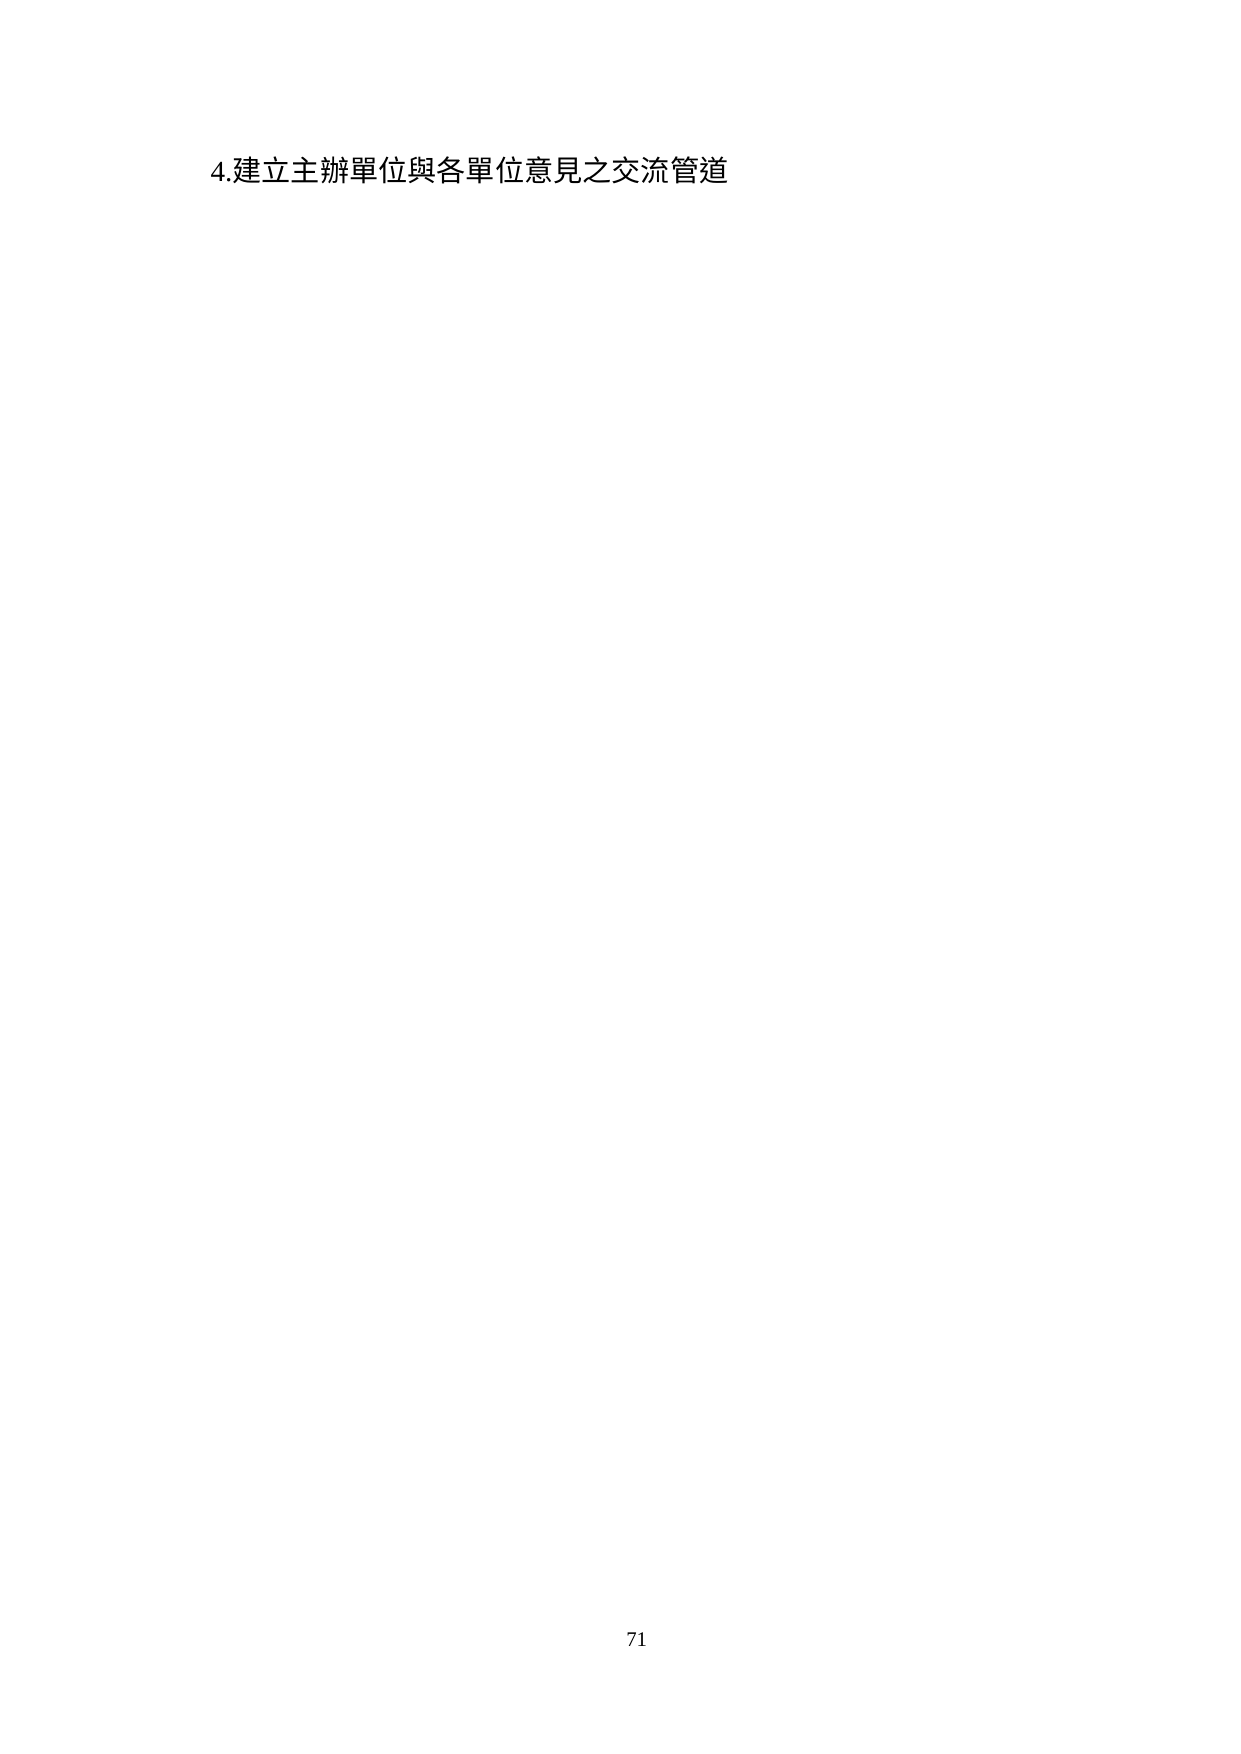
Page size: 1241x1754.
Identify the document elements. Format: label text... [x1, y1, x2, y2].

text 4.建立主辦單位與各單位意見之交流管道 [207, 148, 1125, 190]
